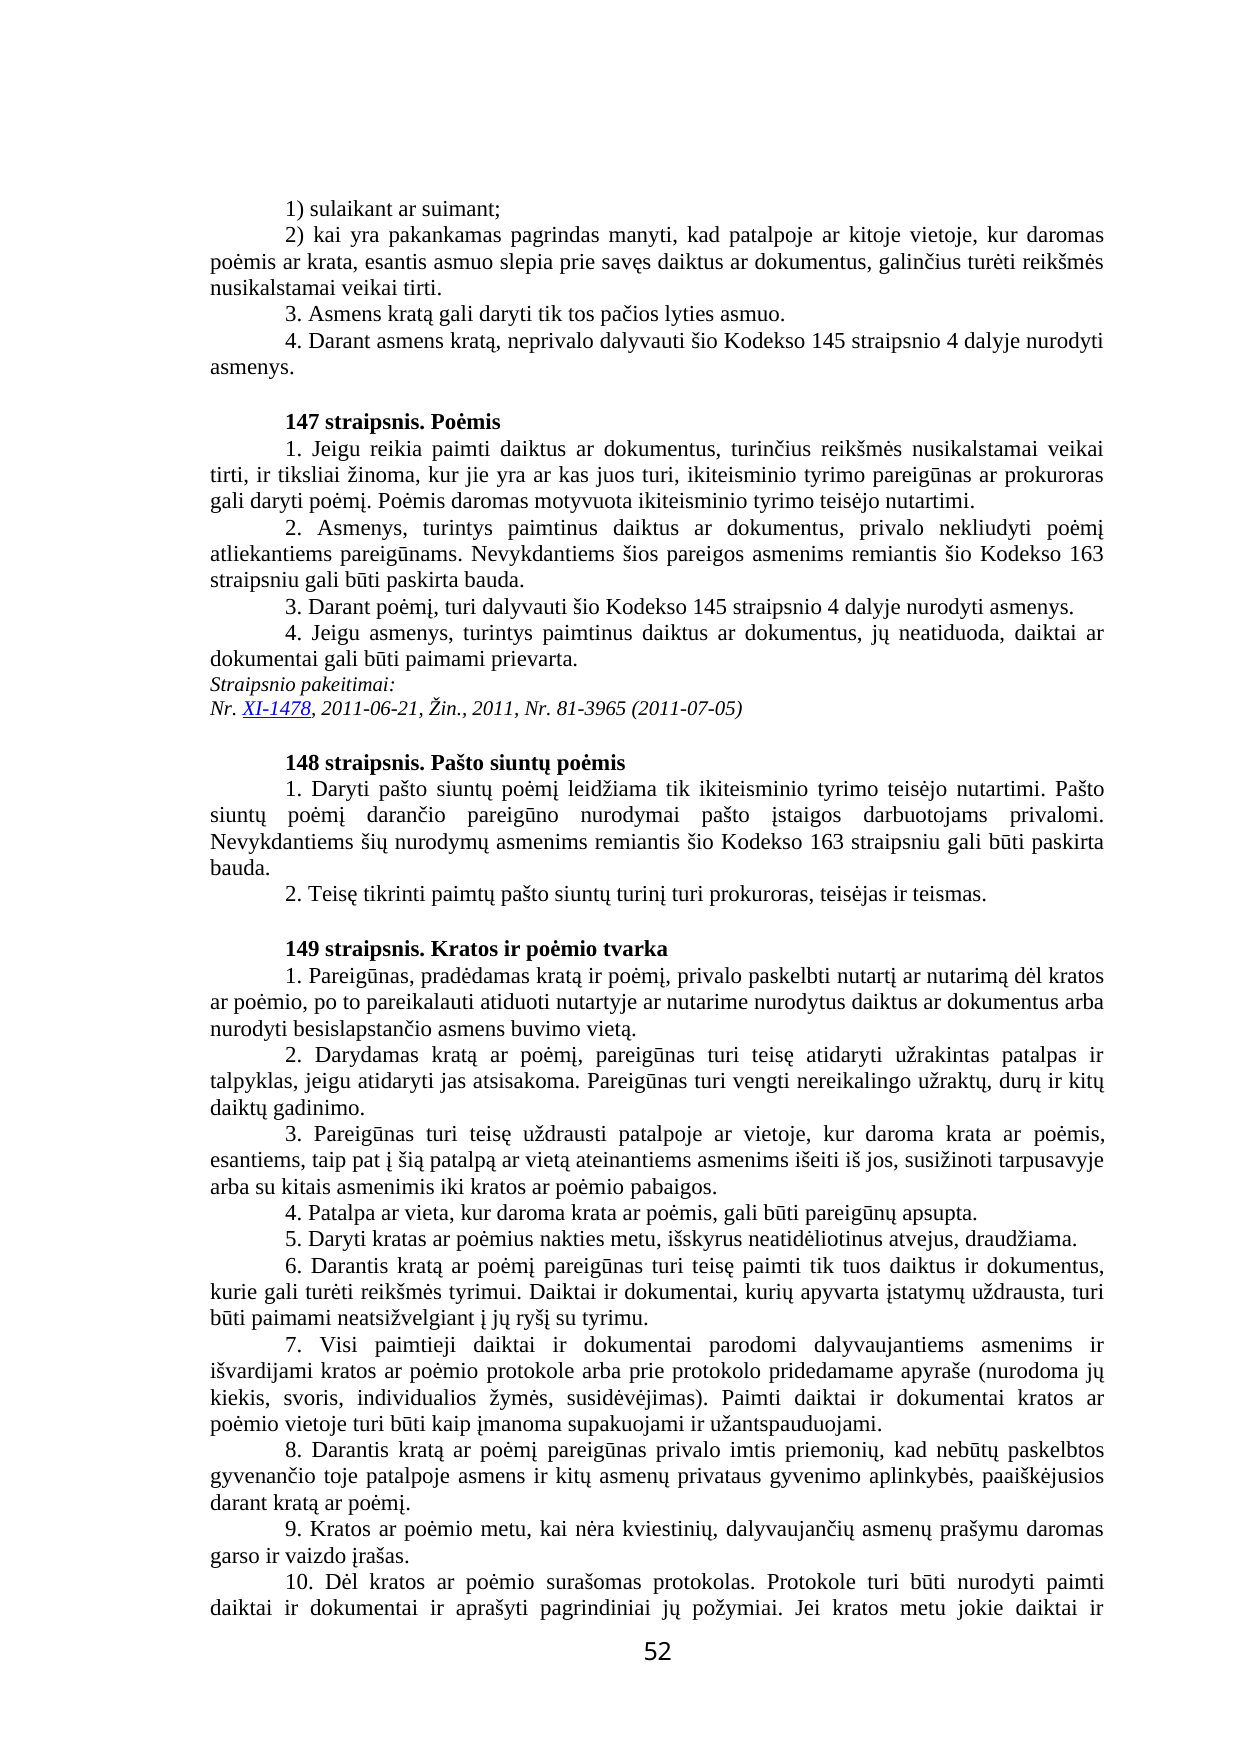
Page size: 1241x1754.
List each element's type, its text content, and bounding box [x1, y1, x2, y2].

text 10. Dėl kratos ar poėmio surašomas protokolas. Protokole turi būti nurodyti paimti daiktai ir dokumentai ir aprašyti pagrindiniai jų požymiai. Jei kratos metu jokie daiktai ir [210, 1568, 1106, 1621]
text 1. Pareigūnas, pradėdamas kratą ir poėmį, privalo paskelbti nutartį ar nutarimą dėl kratos ar poėmio, po to pareikalauti atiduoti nutartyje ar nutarime nurodytus daiktus ar dokumentus arba nurodyti besislapstančio asmens buvimo vietą. [210, 962, 1106, 1041]
text 3. Asmens kratą gali daryti tik tos pačios lyties asmuo. [210, 300, 1106, 327]
text 148 straipsnis. Pašto siuntų poėmis [210, 749, 1106, 775]
text 9. Kratos ar poėmio metu, kai nėra kviestinių, dalyvaujančių asmenų prašymu daromas garso ir vaizdo įrašas. [210, 1515, 1106, 1568]
text 3. Pareigūnas turi teisę uždrausti patalpoje ar vietoje, kur daroma krata ar poėmis, esantiems, taip pat į šią patalpą ar vietą ateinantiems asmenims išeiti iš jos, susižinoti tarpusavyje arba su kitais asmenimis iki kratos ar poėmio pabaigos. [210, 1120, 1106, 1199]
text 4. Jeigu asmenys, turintys paimtinus daiktus ar dokumentus, jų neatiduoda, daiktai ar dokumentai gali būti paimami prievarta. [210, 619, 1106, 672]
text 2) kai yra pakankamas pagrindas manyti, kad patalpoje ar kitoje vietoje, kur daromas poėmis ar krata, esantis asmuo slepia prie savęs daiktus ar dokumentus, galinčius turėti reikšmės nusikalstamai veikai tirti. [210, 221, 1106, 300]
text Straipsnio pakeitimai: [210, 672, 1106, 696]
text 8. Darantis kratą ar poėmį pareigūnas privalo imtis priemonių, kad nebūtų paskelbtos gyvenančio toje patalpoje asmens ir kitų asmenų privataus gyvenimo aplinkybės, paaiškėjusios darant kratą ar poėmį. [210, 1436, 1106, 1515]
text 2. Asmenys, turintys paimtinus daiktus ar dokumentus, privalo nekliudyti poėmį atliekantiems pareigūnams. Nevykdantiems šios pareigos asmenims remiantis šio Kodekso 163 straipsniu gali būti paskirta bauda. [210, 514, 1106, 593]
text 1. Jeigu reikia paimti daiktus ar dokumentus, turinčius reikšmės nusikalstamai veikai tirti, ir tiksliai žinoma, kur jie yra ar kas juos turi, ikiteisminio tyrimo pareigūnas ar prokuroras gali daryti poėmį. Poėmis daromas motyvuota ikiteisminio tyrimo teisėjo nutartimi. [210, 434, 1106, 514]
text 4. Darant asmens kratą, neprivalo dalyvauti šio Kodekso 145 straipsnio 4 dalyje nurodyti asmenys. [210, 327, 1106, 379]
text 3. Darant poėmį, turi dalyvauti šio Kodekso 145 straipsnio 4 dalyje nurodyti asmenys. [210, 593, 1106, 619]
text 1) sulaikant ar suimant; [210, 195, 1106, 221]
text 149 straipsnis. Kratos ir poėmio tvarka [210, 936, 1106, 962]
text 2. Darydamas kratą ar poėmį, pareigūnas turi teisę atidaryti užrakintas patalpas ir talpyklas, jeigu atidaryti jas atsisakoma. Pareigūnas turi vengti nereikalingo užraktų, durų ir kitų daiktų gadinimo. [210, 1041, 1106, 1120]
text 7. Visi paimtieji daiktai ir dokumentai parodomi dalyvaujantiems asmenims ir išvardijami kratos ar poėmio protokole arba prie protokolo pridedamame apyraše (nurodoma jų kiekis, svoris, individualios žymės, susidėvėjimas). Paimti daiktai ir dokumentai kratos ar poėmio vietoje turi būti kaip įmanoma supakuojami ir užantspauduojami. [210, 1331, 1106, 1436]
text 147 straipsnis. Poėmis [210, 408, 1106, 434]
text 4. Patalpa ar vieta, kur daroma krata ar poėmis, gali būti pareigūnų apsupta. [210, 1199, 1106, 1225]
text 2. Teisę tikrinti paimtų pašto siuntų turinį turi prokuroras, teisėjas ir teismas. [210, 880, 1106, 907]
text 5. Daryti kratas ar poėmius nakties metu, išskyrus neatidėliotinus atvejus, draudžiama. [210, 1225, 1106, 1252]
text Nr. XI-1478, 2011-06-21, Žin., 2011, Nr. 81-3965 (2011-07-05) [210, 696, 1106, 720]
text 6. Darantis kratą ar poėmį pareigūnas turi teisę paimti tik tuos daiktus ir dokumentus, kurie gali turėti reikšmės tyrimui. Daiktai ir dokumentai, kurių apyvarta įstatymų uždrausta, turi būti paimami neatsižvelgiant į jų ryšį su tyrimu. [210, 1252, 1106, 1331]
text 1. Daryti pašto siuntų poėmį leidžiama tik ikiteisminio tyrimo teisėjo nutartimi. Pašto siuntų poėmį darančio pareigūno nurodymai pašto įstaigos darbuotojams privalomi. Nevykdantiems šių nurodymų asmenims remiantis šio Kodekso 163 straipsniu gali būti paskirta bauda. [210, 775, 1106, 880]
